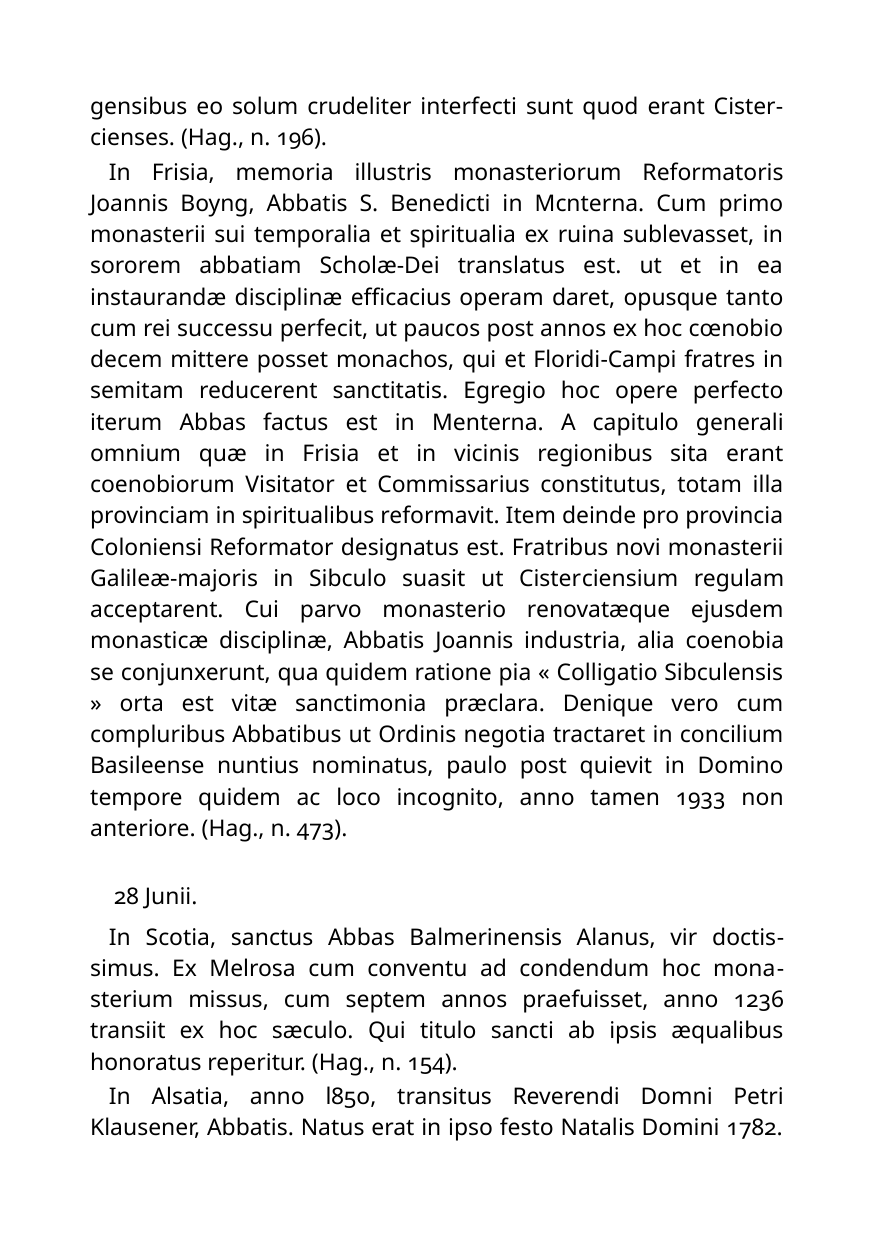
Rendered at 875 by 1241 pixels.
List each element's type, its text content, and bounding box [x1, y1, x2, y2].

text In Alsatia, anno l85o, transitus Reverendi Domni Petri Klausener, Abbatis. Natus erat in ipso festo Natalis Domini 1782. [90, 1080, 784, 1142]
text In Scotia, sanctus Abbas Balmerinensis Alanus, vir doctis­simus. Ex Melrosa cum conventu ad condendum hoc mona­sterium missus, cum septem annos praefuisset, anno 1236 transiit ex hoc sæculo. Qui titulo sancti ab ipsis æqualibus honoratus reperitur. (Hag., n. 154). [90, 921, 784, 1077]
text In Frisia, memoria illustris monasteriorum Reformatoris Joannis Boyng, Abbatis S. Benedicti in Mcnterna. Cum primo monasterii sui temporalia et spiritualia ex ruina sublevasset, in sororem abbatiam Scholæ-Dei translatus est. ut et in ea instaurandæ disciplinæ efficacius operam daret, opusque tanto cum rei successu perfecit, ut paucos post annos ex hoc cœnobio decem mittere posset monachos, qui et Floridi-Campi fratres in semitam reducerent sanctitatis. Egregio hoc opere perfecto iterum Abbas factus est in Menterna. A capitulo generali omnium quæ in Frisia et in vicinis regionibus sita erant coenobiorum Visitator et Commissarius constitutus, totam illa provinciam in spiritualibus reformavit. Item deinde pro provincia Coloniensi Reformator designatus est. Fratribus novi monasterii Galileæ-majoris in Sibculo suasit ut Cister­ciensium regulam acceptarent. Cui parvo monasterio renovatæque ejusdem monasticæ disciplinæ, Abbatis Joannis indu­stria, alia coenobia se conjunxerunt, qua quidem ratione pia « Colligatio Sibculensis » orta est vitæ sanctimonia præclara. Denique vero cum compluribus Abbatibus ut Ordinis negotia tractaret in concilium Basileense nuntius nominatus, paulo post quievit in Domino tempore quidem ac loco incognito, anno tamen 1933 non anteriore. (Hag., n. 473). [90, 156, 784, 843]
text gensibus eo solum crudeliter interfecti sunt quod erant Cister- cienses. (Hag., n. 196). [90, 90, 784, 152]
text 28 Junii. [90, 880, 784, 912]
